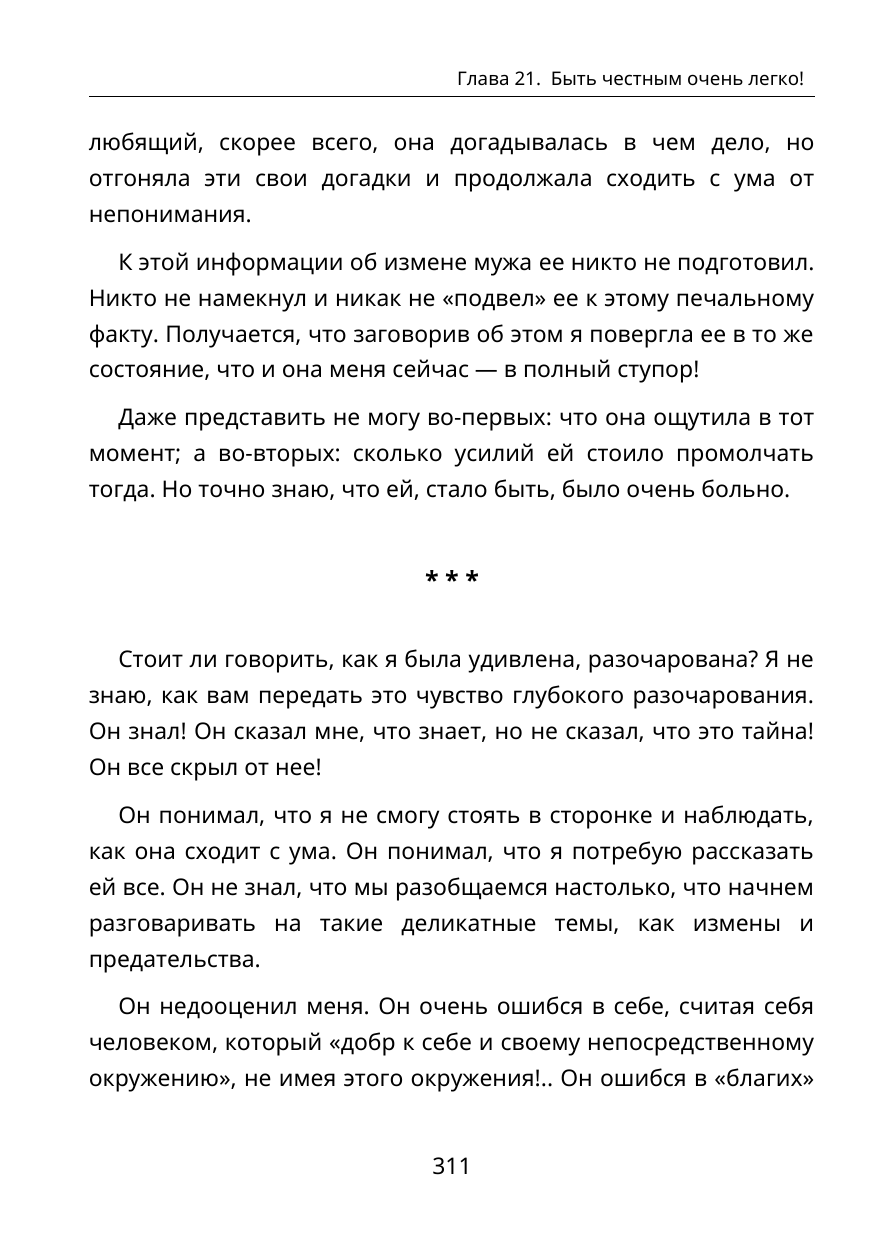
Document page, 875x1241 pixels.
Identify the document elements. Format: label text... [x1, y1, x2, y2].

subtitle * * * [88, 562, 815, 596]
text Стоит ли говорить, как я была удивлена, разочарована? Я не знаю, как вам передать это чувство глубокого разочарования. Он знал! Он сказал мне, что знает, но не сказал, что это тайна! Он все скрыл от нее! [88, 643, 815, 782]
text Он недооценил меня. Он очень ошибся в себе, считая себя человеком, который «добр к себе и своему непосредственному окружению», не имея этого окружения!.. Он ошибся в «благих» [88, 990, 815, 1093]
text Даже представить не могу во-первых: что она ощутила в тот момент; а во-вторых: сколько усилий ей стоило промолчать тогда. Но точно знаю, что ей, стало быть, было очень больно. [88, 401, 815, 504]
text любящий, скорее всего, она догадывалась в чем дело, но отгоняла эти свои догадки и продолжала сходить с ума от непонимания. [88, 126, 815, 229]
text Он понимал, что я не смогу стоять в сторонке и наблюдать, как она сходит с ума. Он понимал, что я потребую рассказать ей все. Он не знал, что мы разобщаемся настолько, что начнем разговаривать на такие деликатные темы, как измены и предательства. [88, 799, 815, 974]
text К этой информации об измене мужа ее никто не подготовил. Никто не намекнул и никак не «подвел» ее к этому печальному факту. Получается, что заговорив об этом я повергла ее в то же состояние, что и она меня сейчас — в полный ступор! [88, 246, 815, 385]
